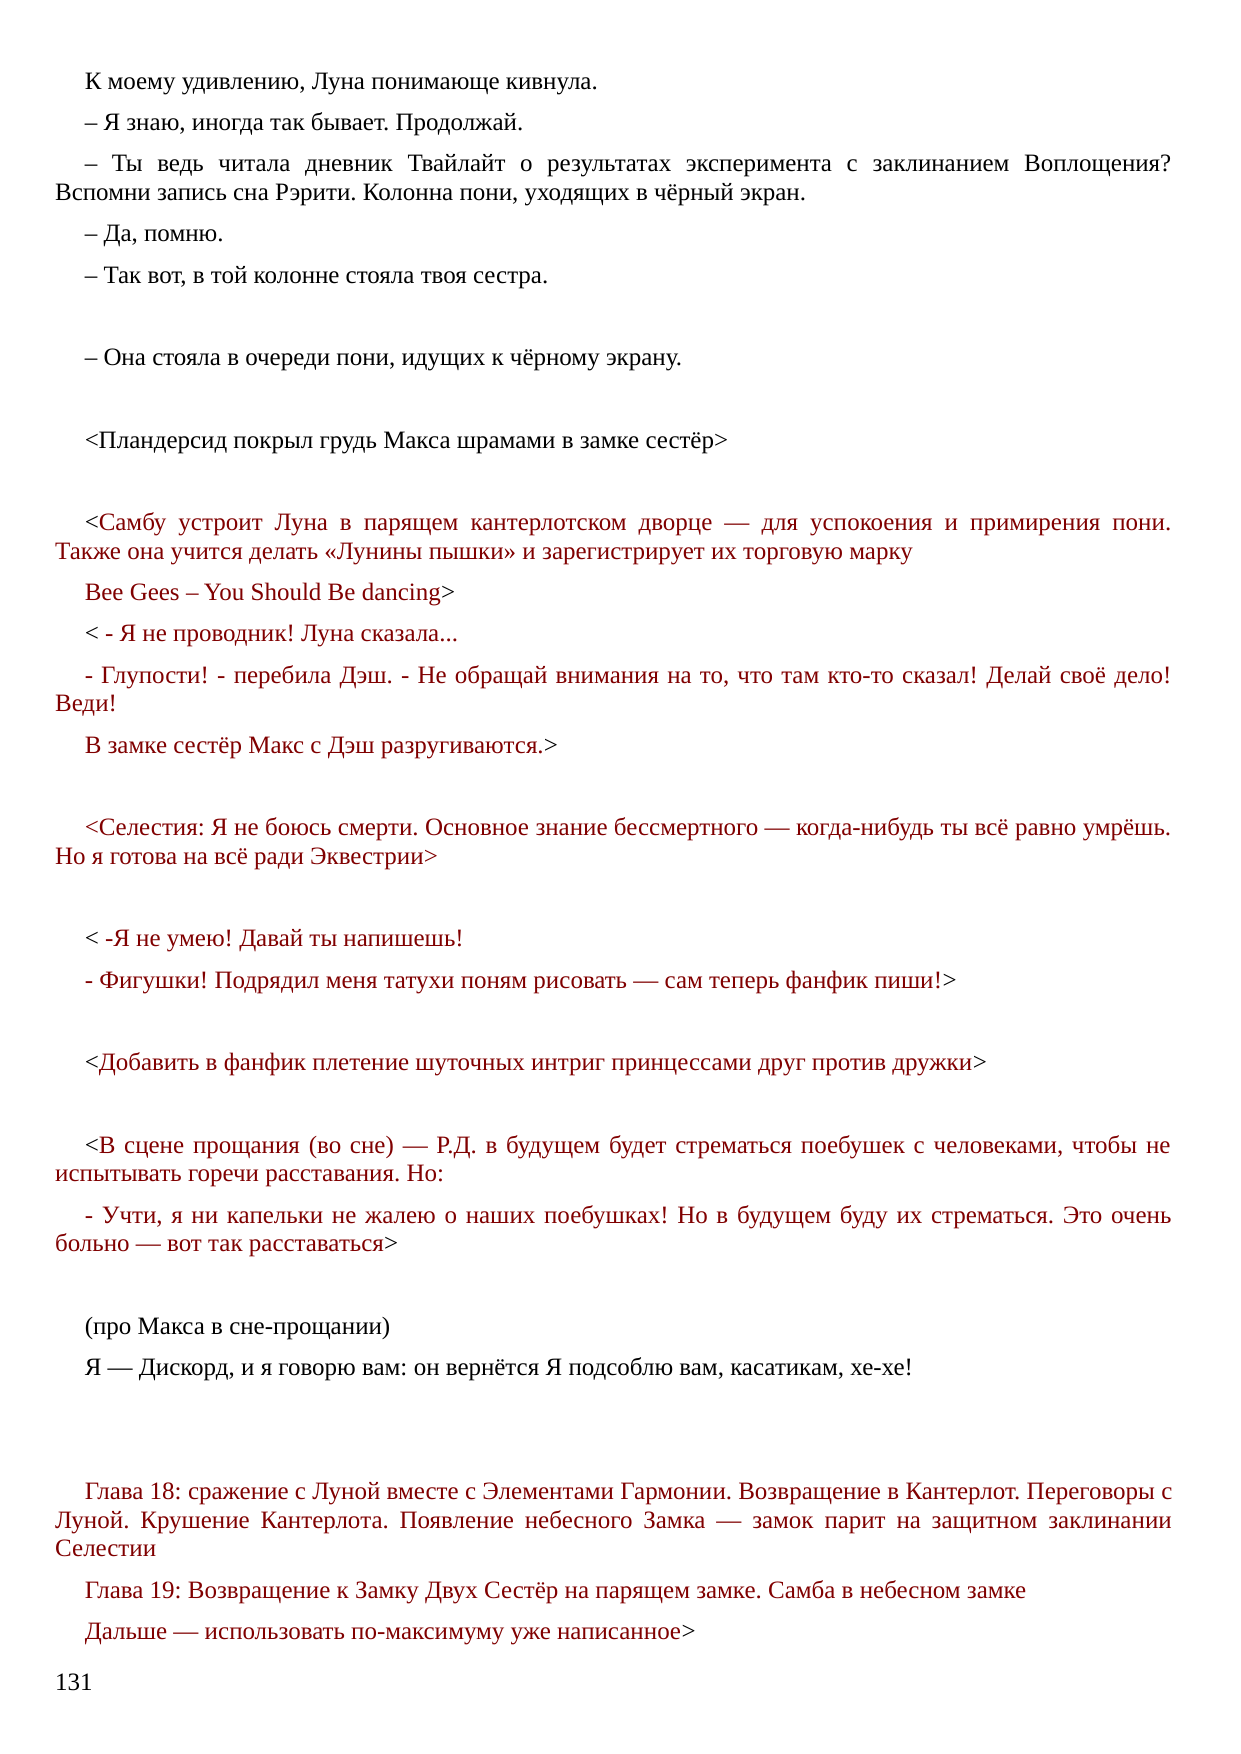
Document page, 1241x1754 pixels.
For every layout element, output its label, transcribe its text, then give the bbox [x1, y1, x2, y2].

text В замке сестёр Макс с Дэш разругиваются.> [55, 730, 1173, 758]
text – Так вот, в той колонне стояла твоя сестра. [55, 260, 1173, 288]
text - Фигушки! Подрядил меня татухи поням рисовать — сам теперь фанфик пиши!> [55, 965, 1173, 993]
text Я — Дискорд, и я говорю вам: он вернётся Я подсоблю вам, касатикам, хе-хе! [55, 1352, 1173, 1381]
text < -Я не умею! Давай ты напишешь! [55, 923, 1173, 952]
text <В сцене прощания (во сне) — Р.Д. в будущем будет стрематься поебушек с человеками, чтобы не испытывать горечи расставания. Но: [55, 1130, 1173, 1187]
text Глава 18: сражение с Луной вместе с Элементами Гармонии. Возвращение в Кантерлот. Переговоры с Луной. Крушение Кантерлота. Появление небесного Замка — замок парит на защитном заклинании Селестии [55, 1476, 1173, 1562]
text (про Макса в сне-прощании) [55, 1311, 1173, 1340]
text <Селестия: Я не боюсь смерти. Основное знание бессмертного — когда-нибудь ты всё равно умрёшь. Но я готова на всё ради Эквестрии> [55, 812, 1173, 870]
text - Глупости! - перебила Дэш. - Не обращай внимания на то, что там кто-то сказал! Делай своё дело! Веди! [55, 660, 1173, 717]
text – Она стояла в очереди пони, идущих к чёрному экрану. [55, 342, 1173, 371]
text <Добавить в фанфик плетение шуточных интриг принцессами друг против дружки> [55, 1047, 1173, 1076]
text – Я знаю, иногда так бывает. Продолжай. [55, 107, 1173, 136]
text <Самбу устроит Луна в парящем кантерлотском дворце — для успокоения и примирения пони. Также она учится делать «Лунины пышки» и зарегистрирует их торговую марку [55, 507, 1173, 565]
text Bee Gees – You Should Be dancing> [55, 577, 1173, 606]
text < - Я не проводник! Луна сказала... [55, 618, 1173, 647]
text - Учти, я ни капельки не жалею о наших поебушках! Но в будущем буду их стрематься. Это очень больно — вот так расставаться> [55, 1200, 1173, 1257]
text – Да, помню. [55, 218, 1173, 247]
text Дальше — использовать по-максимуму уже написанное> [55, 1616, 1173, 1645]
text К моему удивлению, Луна понимающе кивнула. [55, 66, 1173, 95]
text <Пландерсид покрыл грудь Макса шрамами в замке сестёр> [55, 425, 1173, 453]
text – Ты ведь читала дневник Твайлайт о результатах эксперимента с заклинанием Воплощения? Вспомни запись сна Рэрити. Колонна пони, уходящих в чёрный экран. [55, 148, 1173, 206]
text Глава 19: Возвращение к Замку Двух Сестёр на парящем замке. Самба в небесном замке [55, 1575, 1173, 1603]
